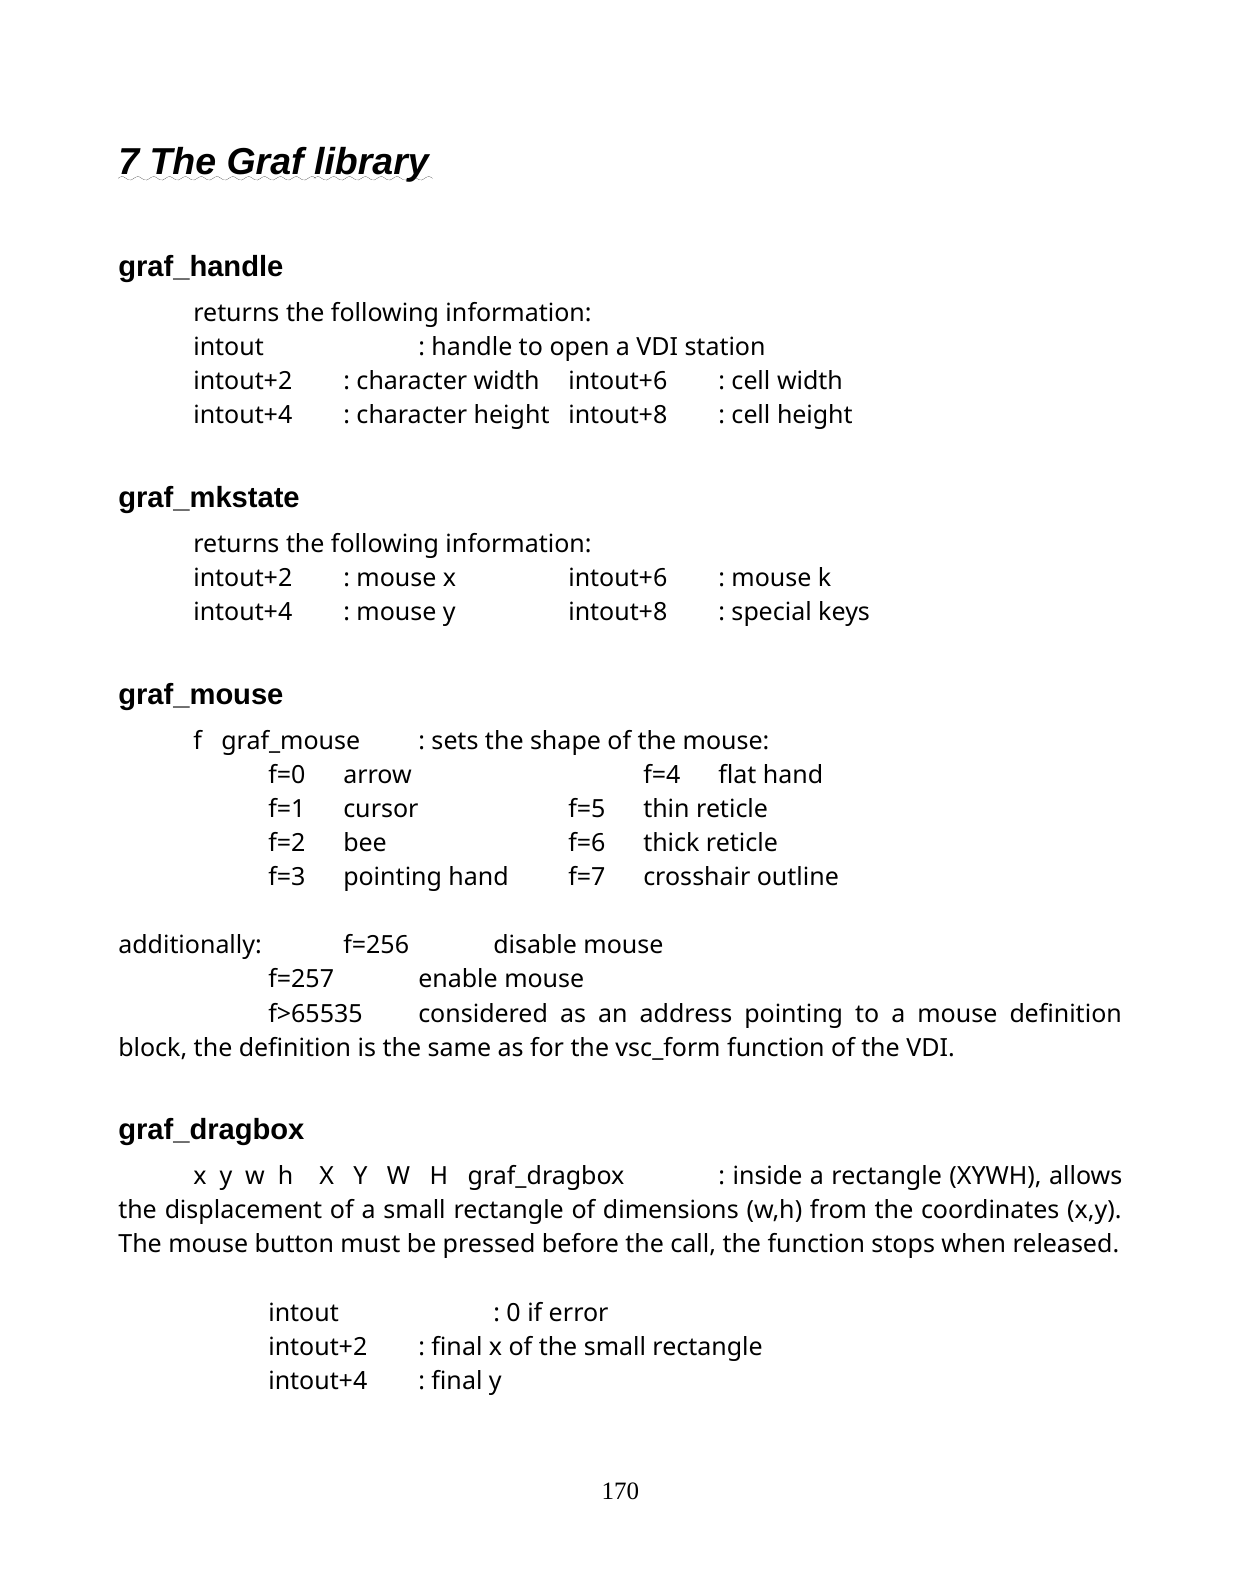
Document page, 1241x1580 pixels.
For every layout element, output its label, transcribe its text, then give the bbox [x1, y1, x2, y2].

subtitle graf_handle [118, 249, 1122, 282]
text f=3 pointing hand f=7 crosshair outline [118, 859, 1123, 893]
text intout+4 : mouse y intout+8 : special keys [118, 594, 1123, 628]
text returns the following information: [118, 295, 1123, 329]
text intout+2 : character width intout+6 : cell width [118, 363, 1123, 397]
text f=2 bee f=6 thick reticle [118, 825, 1123, 859]
text returns the following information: [118, 526, 1123, 560]
text f>65535 considered as an address pointing to a mouse definition block, the definition is the same as for the vsc_form function of the VDI. [118, 995, 1123, 1063]
text intout : handle to open a VDI station [118, 329, 1123, 363]
text intout+2 : final x of the small rectangle [118, 1328, 1123, 1362]
text additionally: f=256 disable mouse [118, 927, 1123, 961]
subtitle graf_mouse [118, 677, 1122, 710]
text f=1 cursor f=5 thin reticle [118, 791, 1123, 825]
text intout+2 : mouse x intout+6 : mouse k [118, 560, 1123, 594]
subtitle 7 The Graf library [118, 139, 1122, 182]
text f=0 arrow f=4 flat hand [118, 757, 1123, 791]
subtitle graf_dragbox [118, 1112, 1122, 1146]
text intout+4 : final y [118, 1362, 1123, 1396]
text intout : 0 if error [118, 1294, 1123, 1328]
text intout+4 : character height intout+8 : cell height [118, 397, 1123, 431]
text f graf_mouse : sets the shape of the mouse: [118, 723, 1123, 757]
subtitle graf_mkstate [118, 480, 1122, 513]
text x y w h X Y W H graf_dragbox : inside a rectangle (XYWH), allows the displacement of a small rectangle of dimensions (w,h) from the coordinates (x,y). The mouse button must be pressed before the call, the function stops when released. [118, 1158, 1123, 1260]
text f=257 enable mouse [118, 961, 1123, 995]
